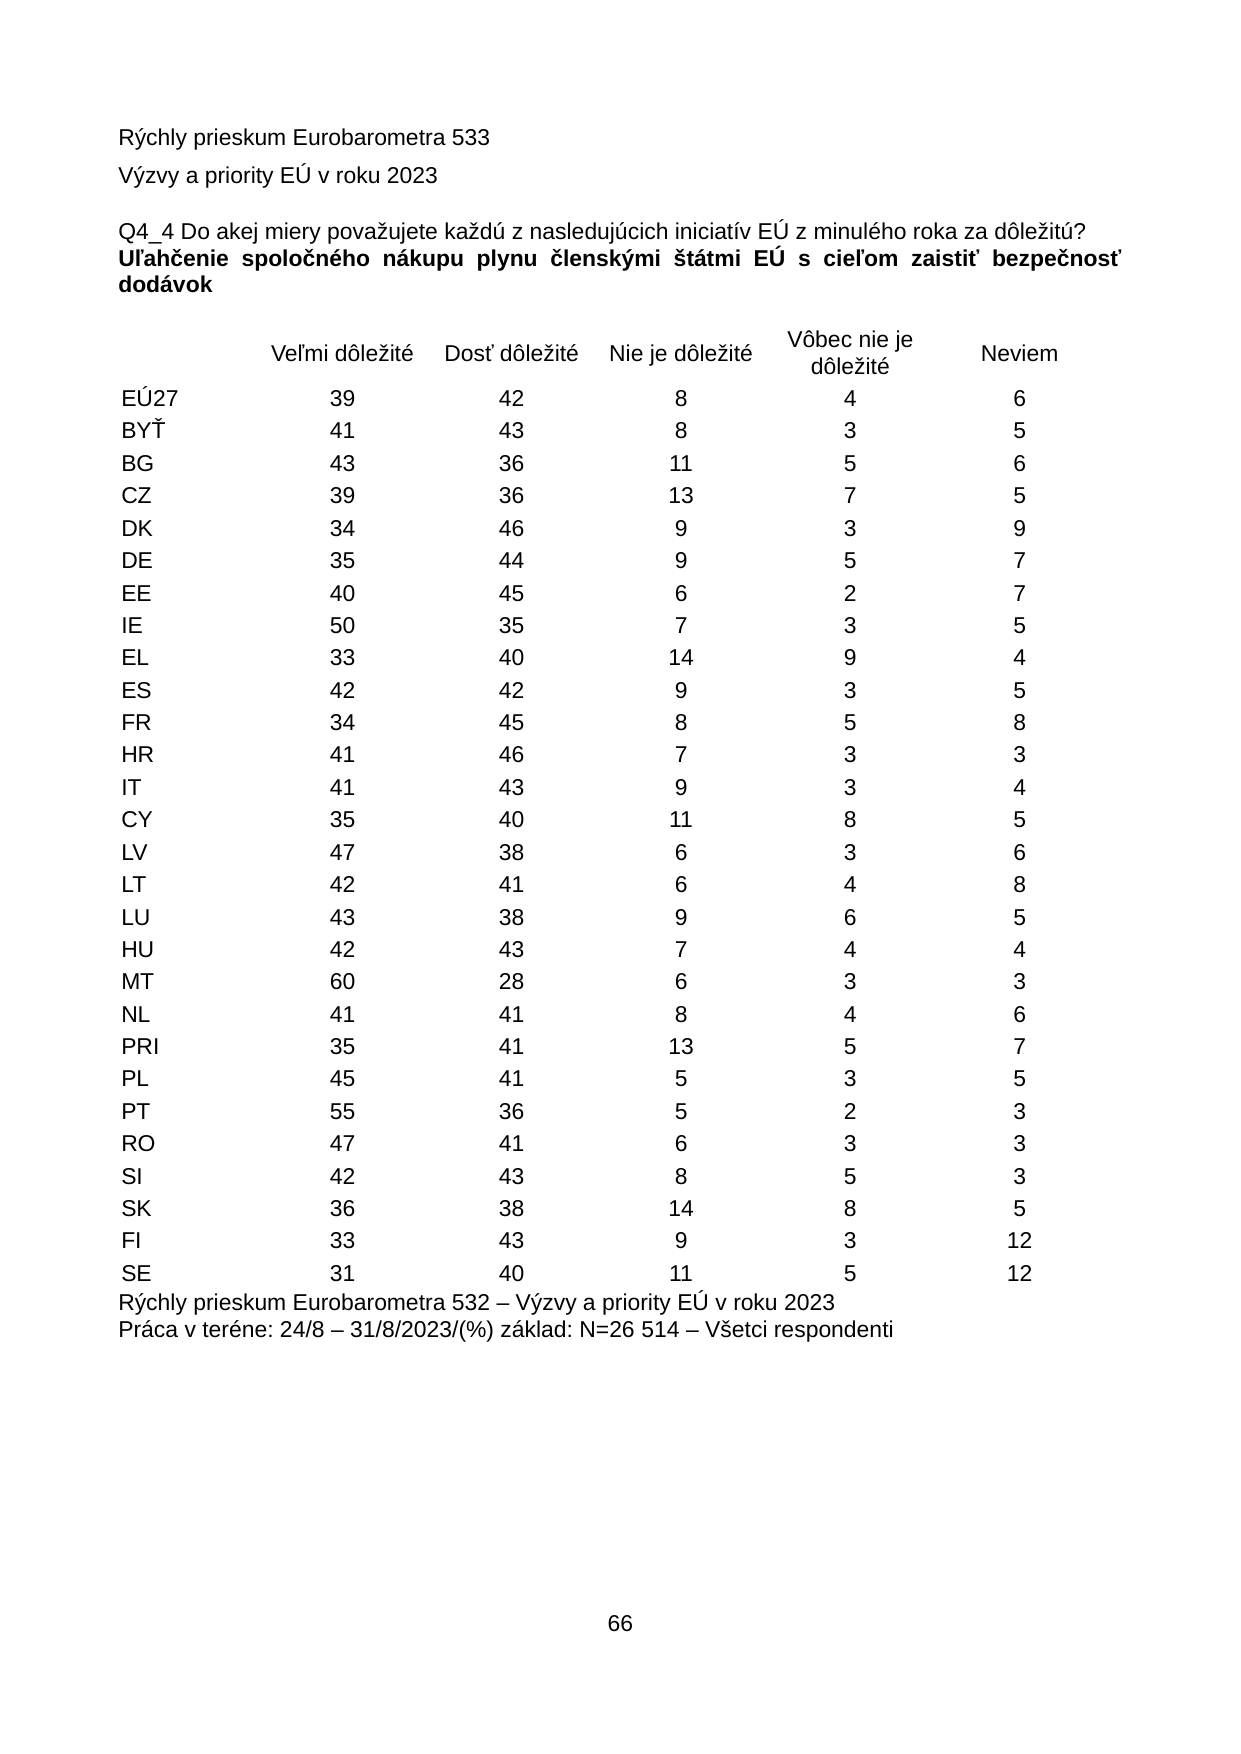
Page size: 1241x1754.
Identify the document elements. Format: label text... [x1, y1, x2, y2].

table_cell 3 [935, 1160, 1104, 1192]
table_cell FI [118, 1224, 258, 1257]
table_cell IE [118, 609, 258, 641]
table_cell 41 [258, 771, 427, 803]
table_cell EL [118, 641, 258, 674]
table_cell 43 [427, 771, 596, 803]
table_cell 9 [596, 544, 765, 576]
text Práca v teréne: 24/8 – 31/8/2023/(%) základ: N=26 514 – Všetci respondenti [118, 1316, 1122, 1342]
table_cell 11 [596, 447, 765, 479]
table_cell 3 [765, 674, 935, 706]
table_cell 41 [427, 1127, 596, 1159]
table_cell 11 [596, 1257, 765, 1289]
table_cell IT [118, 771, 258, 803]
table_cell 43 [427, 1160, 596, 1192]
table_cell 42 [258, 674, 427, 706]
table_cell 42 [258, 868, 427, 900]
table_cell 3 [935, 1127, 1104, 1159]
table_cell 39 [258, 479, 427, 512]
table_cell 3 [765, 771, 935, 803]
table_cell 8 [935, 868, 1104, 900]
table_cell 40 [427, 641, 596, 674]
table_cell 38 [427, 900, 596, 933]
table_cell 45 [427, 706, 596, 738]
table_cell SK [118, 1192, 258, 1224]
table_cell 8 [935, 706, 1104, 738]
table_cell 9 [935, 512, 1104, 544]
table_cell 3 [935, 1095, 1104, 1127]
table_cell RO [118, 1127, 258, 1159]
table_cell 47 [258, 836, 427, 868]
table_cell 8 [765, 1192, 935, 1224]
table_cell 42 [258, 933, 427, 965]
table_cell 42 [427, 674, 596, 706]
table_cell 3 [765, 609, 935, 641]
table_cell 9 [596, 771, 765, 803]
table_cell 14 [596, 641, 765, 674]
table_cell 42 [427, 382, 596, 414]
table_cell 5 [765, 447, 935, 479]
table_cell 4 [765, 933, 935, 965]
table_cell 4 [935, 641, 1104, 674]
table_cell 7 [596, 609, 765, 641]
table_cell 40 [427, 1257, 596, 1289]
table_cell 6 [596, 965, 765, 998]
table_cell 2 [765, 576, 935, 609]
table_cell 11 [596, 803, 765, 836]
table_cell DK [118, 512, 258, 544]
table_cell 5 [935, 674, 1104, 706]
table_cell 7 [935, 576, 1104, 609]
table_cell 3 [935, 965, 1104, 998]
table_cell 41 [427, 998, 596, 1030]
table_cell 41 [258, 739, 427, 771]
table_cell 4 [935, 933, 1104, 965]
table_cell 5 [765, 706, 935, 738]
table_cell 7 [935, 1030, 1104, 1062]
table_cell 3 [765, 836, 935, 868]
table_cell 55 [258, 1095, 427, 1127]
table_cell 50 [258, 609, 427, 641]
table_cell 3 [765, 965, 935, 998]
table_header Nie je dôležité [596, 324, 765, 382]
table_cell 6 [596, 836, 765, 868]
table_cell 3 [765, 1127, 935, 1159]
table_cell DE [118, 544, 258, 576]
table_cell 6 [596, 1127, 765, 1159]
table_cell 3 [765, 739, 935, 771]
table_cell 13 [596, 479, 765, 512]
table_cell 4 [765, 998, 935, 1030]
table_cell 33 [258, 1224, 427, 1257]
table_header [118, 324, 258, 382]
table_cell PL [118, 1063, 258, 1095]
table_cell LT [118, 868, 258, 900]
table_cell 5 [765, 1030, 935, 1062]
table_cell 4 [935, 771, 1104, 803]
table_cell 9 [596, 900, 765, 933]
table_cell 35 [427, 609, 596, 641]
table_cell 6 [596, 868, 765, 900]
table_cell 7 [596, 739, 765, 771]
table_cell 3 [935, 739, 1104, 771]
table_cell 8 [596, 382, 765, 414]
table_cell 36 [427, 1095, 596, 1127]
table_cell 9 [596, 512, 765, 544]
table_cell EE [118, 576, 258, 609]
table_cell 41 [258, 998, 427, 1030]
table_header Neviem [935, 324, 1104, 382]
table_cell EÚ27 [118, 382, 258, 414]
table_cell PRI [118, 1030, 258, 1062]
table_cell 40 [258, 576, 427, 609]
table_cell 6 [765, 900, 935, 933]
table_cell 35 [258, 1030, 427, 1062]
table_cell 8 [596, 706, 765, 738]
table_header Vôbec nie je dôležité [765, 324, 935, 382]
text Q4_4 Do akej miery považujete každú z nasledujúcich iniciatív EÚ z minulého roka za dôležitú? [118, 218, 1122, 244]
table_cell 45 [427, 576, 596, 609]
table_cell 4 [765, 868, 935, 900]
table_cell 36 [427, 479, 596, 512]
table_cell 38 [427, 1192, 596, 1224]
table_cell 5 [935, 609, 1104, 641]
table_cell 38 [427, 836, 596, 868]
table_cell 5 [935, 479, 1104, 512]
table_cell 5 [935, 1192, 1104, 1224]
table_cell 3 [765, 512, 935, 544]
table_cell 3 [765, 1224, 935, 1257]
text Rýchly prieskum Eurobarometra 532 – Výzvy a priority EÚ v roku 2023 [118, 1289, 1122, 1316]
table_cell MT [118, 965, 258, 998]
table_cell ES [118, 674, 258, 706]
table_cell 8 [596, 998, 765, 1030]
table_cell 5 [935, 803, 1104, 836]
table_cell 5 [765, 544, 935, 576]
table_header Veľmi dôležité [258, 324, 427, 382]
table_cell 36 [427, 447, 596, 479]
table_cell 45 [258, 1063, 427, 1095]
table_cell 13 [596, 1030, 765, 1062]
table_cell 43 [427, 415, 596, 447]
table_cell HU [118, 933, 258, 965]
table_cell 46 [427, 739, 596, 771]
table_cell 9 [596, 674, 765, 706]
table_cell 41 [427, 1063, 596, 1095]
table_cell 8 [765, 803, 935, 836]
table_cell 5 [765, 1257, 935, 1289]
table_cell 7 [765, 479, 935, 512]
table_cell 6 [935, 382, 1104, 414]
table_cell 44 [427, 544, 596, 576]
table_cell 34 [258, 512, 427, 544]
table_cell 9 [765, 641, 935, 674]
table_cell 6 [935, 998, 1104, 1030]
table_cell 41 [427, 1030, 596, 1062]
table_cell LV [118, 836, 258, 868]
table_cell BYŤ [118, 415, 258, 447]
table_cell 41 [427, 868, 596, 900]
table_cell BG [118, 447, 258, 479]
table_cell 3 [765, 1063, 935, 1095]
table_cell 43 [258, 447, 427, 479]
table_cell 46 [427, 512, 596, 544]
table_cell 14 [596, 1192, 765, 1224]
table_header Dosť dôležité [427, 324, 596, 382]
text Uľahčenie spoločného nákupu plynu členskými štátmi EÚ s cieľom zaistiť bezpečnosť dodávok [118, 244, 1122, 297]
table_cell 7 [935, 544, 1104, 576]
table_cell SE [118, 1257, 258, 1289]
table_cell NL [118, 998, 258, 1030]
table_cell 33 [258, 641, 427, 674]
table_cell 12 [935, 1257, 1104, 1289]
table_cell HR [118, 739, 258, 771]
table_cell 43 [427, 1224, 596, 1257]
table_cell 36 [258, 1192, 427, 1224]
table_cell 5 [596, 1095, 765, 1127]
table_cell 6 [596, 576, 765, 609]
table_cell 5 [935, 415, 1104, 447]
table_cell 8 [596, 415, 765, 447]
table_cell FR [118, 706, 258, 738]
table_cell LU [118, 900, 258, 933]
table_cell 7 [596, 933, 765, 965]
table_cell 6 [935, 447, 1104, 479]
table_cell 2 [765, 1095, 935, 1127]
table_cell 4 [765, 382, 935, 414]
table_cell 43 [258, 900, 427, 933]
table_cell 34 [258, 706, 427, 738]
table_cell SI [118, 1160, 258, 1192]
table_cell 8 [596, 1160, 765, 1192]
table_cell 5 [765, 1160, 935, 1192]
table_cell 5 [596, 1063, 765, 1095]
table_cell 47 [258, 1127, 427, 1159]
table_cell 39 [258, 382, 427, 414]
table_cell 31 [258, 1257, 427, 1289]
table_cell 3 [765, 415, 935, 447]
table_cell 43 [427, 933, 596, 965]
table_cell 42 [258, 1160, 427, 1192]
table_cell 5 [935, 900, 1104, 933]
table_cell 28 [427, 965, 596, 998]
table_cell PT [118, 1095, 258, 1127]
table_cell 35 [258, 803, 427, 836]
table_cell 41 [258, 415, 427, 447]
table_cell 35 [258, 544, 427, 576]
table_cell 5 [935, 1063, 1104, 1095]
table_cell CZ [118, 479, 258, 512]
table_cell CY [118, 803, 258, 836]
table_cell 6 [935, 836, 1104, 868]
table_cell 9 [596, 1224, 765, 1257]
table_cell 12 [935, 1224, 1104, 1257]
table_cell 60 [258, 965, 427, 998]
table_cell 40 [427, 803, 596, 836]
